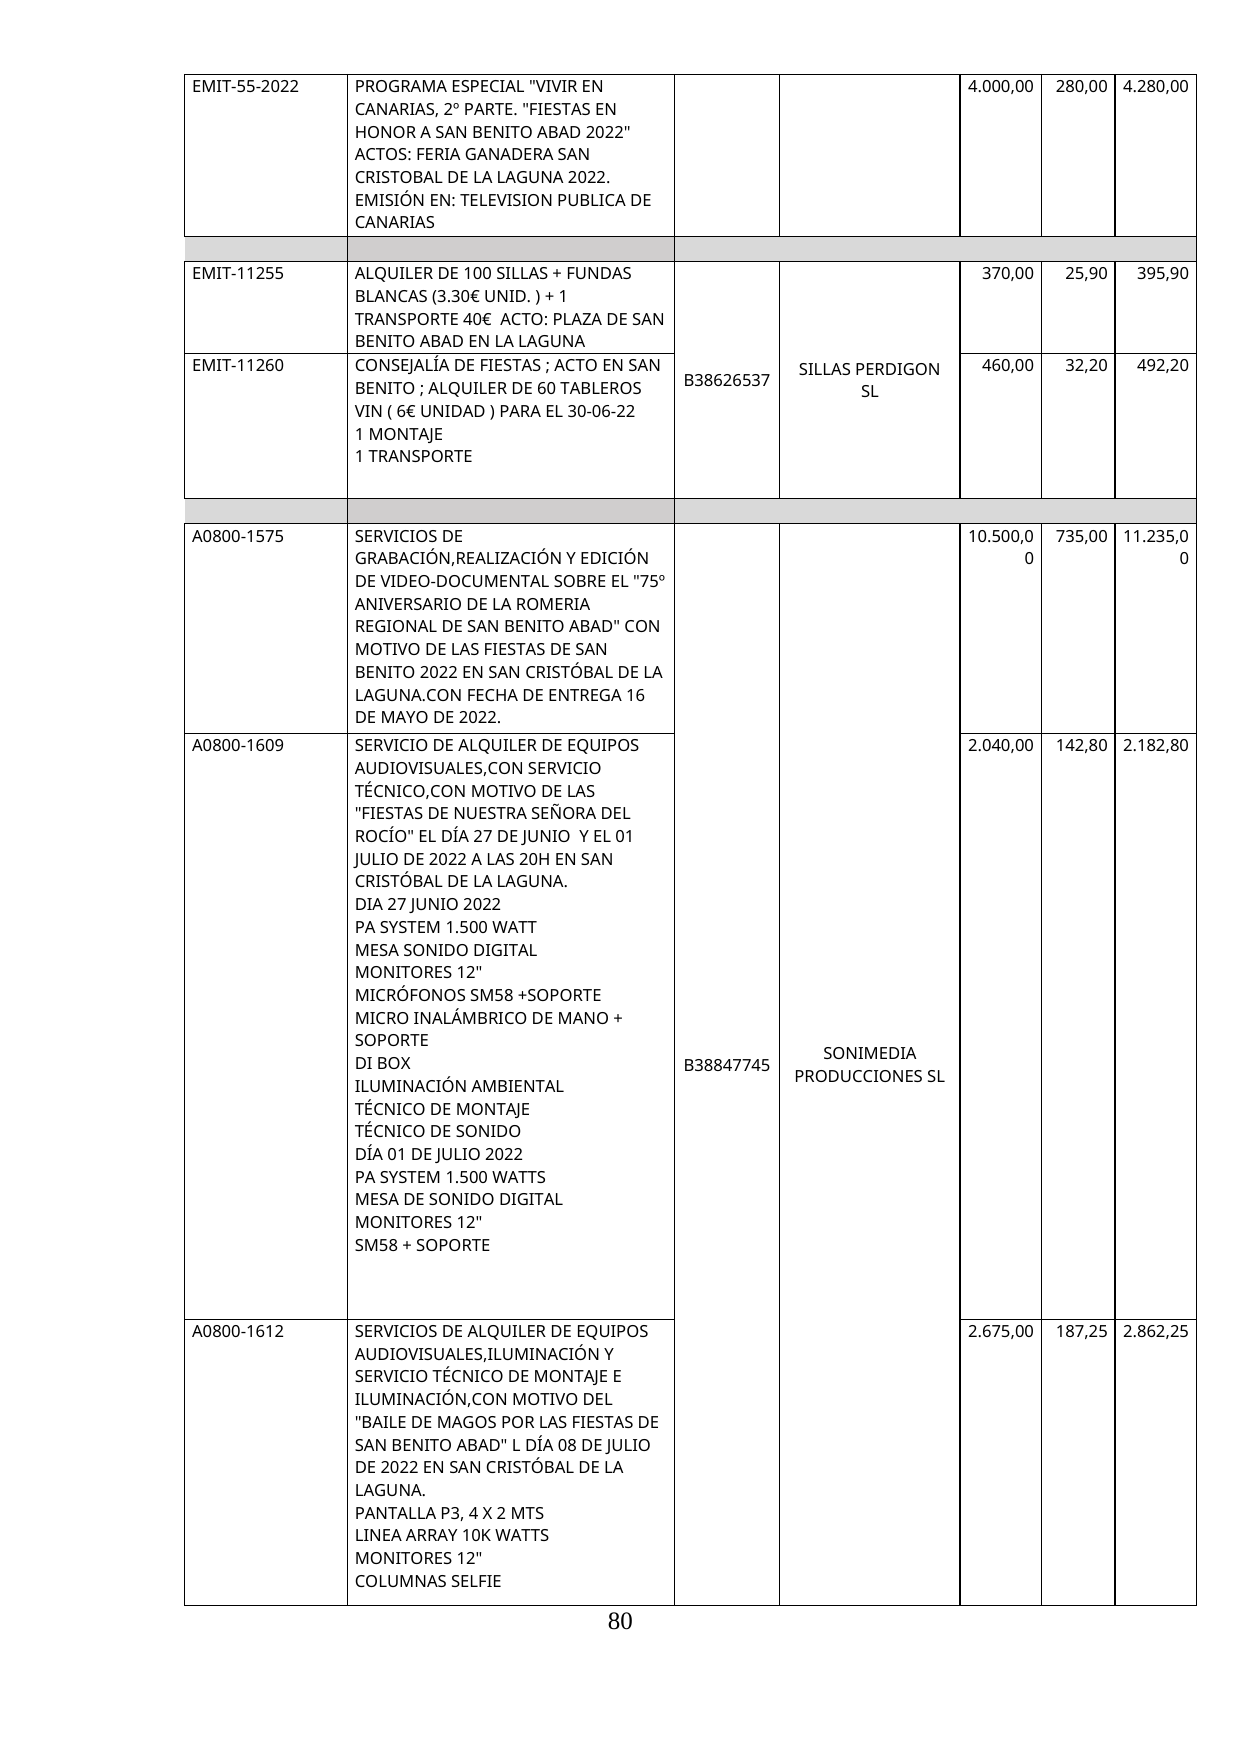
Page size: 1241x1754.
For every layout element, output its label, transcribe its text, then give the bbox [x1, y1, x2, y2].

table_cell A0800-1612 [185, 1320, 347, 1605]
table_cell [675, 237, 779, 261]
table_cell 11.235,00 [1116, 524, 1196, 733]
table_cell 370,00 [961, 262, 1041, 353]
table_cell PROGRAMA ESPECIAL "VIVIR EN CANARIAS, 2º PARTE. "FIESTAS EN HONOR A SAN BENITO ABAD 2022" ACTOS: FERIA GANADERA SAN CRISTOBAL DE LA LAGUNA 2022. EMISIÓN EN: TELEVISION PUBLICA DE CANARIAS [348, 75, 674, 236]
table_cell [185, 237, 347, 261]
table_cell SONIMEDIA PRODUCCIONES SL [780, 524, 959, 1605]
table_cell B38847745 [675, 524, 779, 1605]
table_cell [1041, 237, 1115, 261]
table_cell EMIT-55-2022 [185, 75, 347, 236]
table_cell 280,00 [1042, 75, 1114, 236]
table_cell SERVICIOS DE ALQUILER DE EQUIPOS AUDIOVISUALES,ILUMINACIÓN Y SERVICIO TÉCNICO DE MONTAJE E ILUMINACIÓN,CON MOTIVO DEL "BAILE DE MAGOS POR LAS FIESTAS DE SAN BENITO ABAD" L DÍA 08 DE JULIO DE 2022 EN SAN CRISTÓBAL DE LA LAGUNA. PANTALLA P3, 4 X 2 MTS LINEA ARRAY 10K WATTS MONITORES 12" COLUMNAS SELFIE [348, 1320, 674, 1605]
table_cell 735,00 [1042, 524, 1114, 733]
table_cell 2.675,00 [961, 1320, 1041, 1605]
table_cell [1115, 237, 1196, 261]
table_cell ALQUILER DE 100 SILLAS + FUNDAS BLANCAS (3.30€ UNID. ) + 1 TRANSPORTE 40€ ACTO: PLAZA DE SAN BENITO ABAD EN LA LAGUNA [348, 262, 674, 353]
table_cell 25,90 [1042, 262, 1114, 353]
table_cell [348, 237, 674, 261]
table_cell SILLAS PERDIGON SL [780, 262, 959, 498]
table_cell 460,00 [961, 354, 1041, 498]
table_cell [1115, 499, 1196, 523]
table_cell B38626537 [675, 262, 779, 498]
table_cell 4.280,00 [1116, 75, 1196, 236]
table_cell [675, 75, 779, 236]
table_cell [960, 237, 1041, 261]
table_cell 142,80 [1042, 734, 1114, 1319]
table_cell 395,90 [1116, 262, 1196, 353]
table_cell 2.862,25 [1116, 1320, 1196, 1605]
table_cell [675, 499, 779, 523]
table_cell A0800-1609 [185, 734, 347, 1319]
table_cell SERVICIOS DE GRABACIÓN,REALIZACIÓN Y EDICIÓN DE VIDEO-DOCUMENTAL SOBRE EL "75º ANIVERSARIO DE LA ROMERIA REGIONAL DE SAN BENITO ABAD" CON MOTIVO DE LAS FIESTAS DE SAN BENITO 2022 EN SAN CRISTÓBAL DE LA LAGUNA.CON FECHA DE ENTREGA 16 DE MAYO DE 2022. [348, 524, 674, 733]
table_cell 32,20 [1042, 354, 1114, 498]
table_cell SERVICIO DE ALQUILER DE EQUIPOS AUDIOVISUALES,CON SERVICIO TÉCNICO,CON MOTIVO DE LAS "FIESTAS DE NUESTRA SEÑORA DEL ROCÍO" EL DÍA 27 DE JUNIO Y EL 01 JULIO DE 2022 A LAS 20H EN SAN CRISTÓBAL DE LA LAGUNA. DIA 27 JUNIO 2022 PA SYSTEM 1.500 WATT MESA SONIDO DIGITAL MONITORES 12" MICRÓFONOS SM58 +SOPORTE MICRO INALÁMBRICO DE MANO + SOPORTE DI BOX ILUMINACIÓN AMBIENTAL TÉCNICO DE MONTAJE TÉCNICO DE SONIDO DÍA 01 DE JULIO 2022 PA SYSTEM 1.500 WATTS MESA DE SONIDO DIGITAL MONITORES 12" SM58 + SOPORTE [348, 734, 674, 1319]
table_cell [779, 499, 960, 523]
table_cell 492,20 [1116, 354, 1196, 498]
table_cell 2.182,80 [1116, 734, 1196, 1319]
table_cell CONSEJALÍA DE FIESTAS ; ACTO EN SAN BENITO ; ALQUILER DE 60 TABLEROS VIN ( 6€ UNIDAD ) PARA EL 30-06-22 1 MONTAJE 1 TRANSPORTE [348, 354, 674, 498]
table_cell [185, 499, 347, 523]
table_cell [779, 237, 960, 261]
table_cell EMIT-11255 [185, 262, 347, 353]
table_cell 4.000,00 [961, 75, 1041, 236]
table_cell EMIT-11260 [185, 354, 347, 498]
table_cell [1041, 499, 1115, 523]
table_cell 10.500,00 [961, 524, 1041, 733]
table_cell [348, 499, 674, 523]
table_cell [960, 499, 1041, 523]
table_cell 187,25 [1042, 1320, 1114, 1605]
table_cell 2.040,00 [961, 734, 1041, 1319]
table_cell [780, 75, 959, 236]
table_cell A0800-1575 [185, 524, 347, 733]
